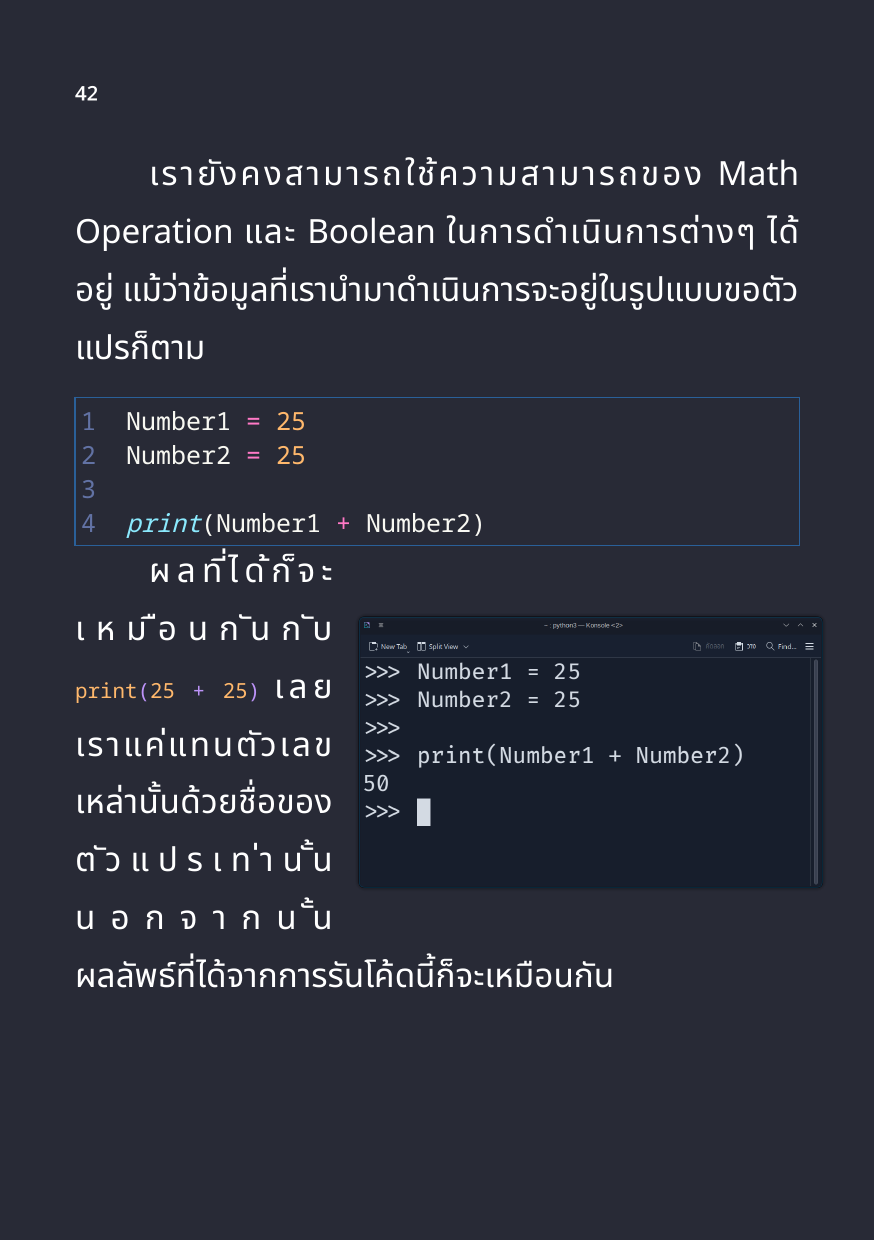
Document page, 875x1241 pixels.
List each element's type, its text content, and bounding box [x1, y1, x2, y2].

text ผลที่ได้ก็จะเหมือนกันกับ print(25 + 25) เลย เราแค่แทนตัวเลขเหล่านั้นด้วยชื่อของตัวแปรเท่านั้น นอกจากนั้น ผลลัพธ์ที่ได้จากการรันโค้ดนี้ก็จะเหมือนกัน [75, 546, 799, 1003]
picture [351, 609, 830, 895]
text เรายังคงสามารถใช้ความสามารถของ Math Operation และ Boolean ในการดำเนินการต่างๆ ได้อยู่ แม้ว่าข้อมูลที่เรานำมาดำเนินการจะอยู่ในรูปแบบขอตัวแปรก็ตาม [75, 150, 799, 374]
table_header 1 Number1 = 25 2 Number2 = 25 3 4 print(Number1 + Number2) [76, 398, 799, 545]
